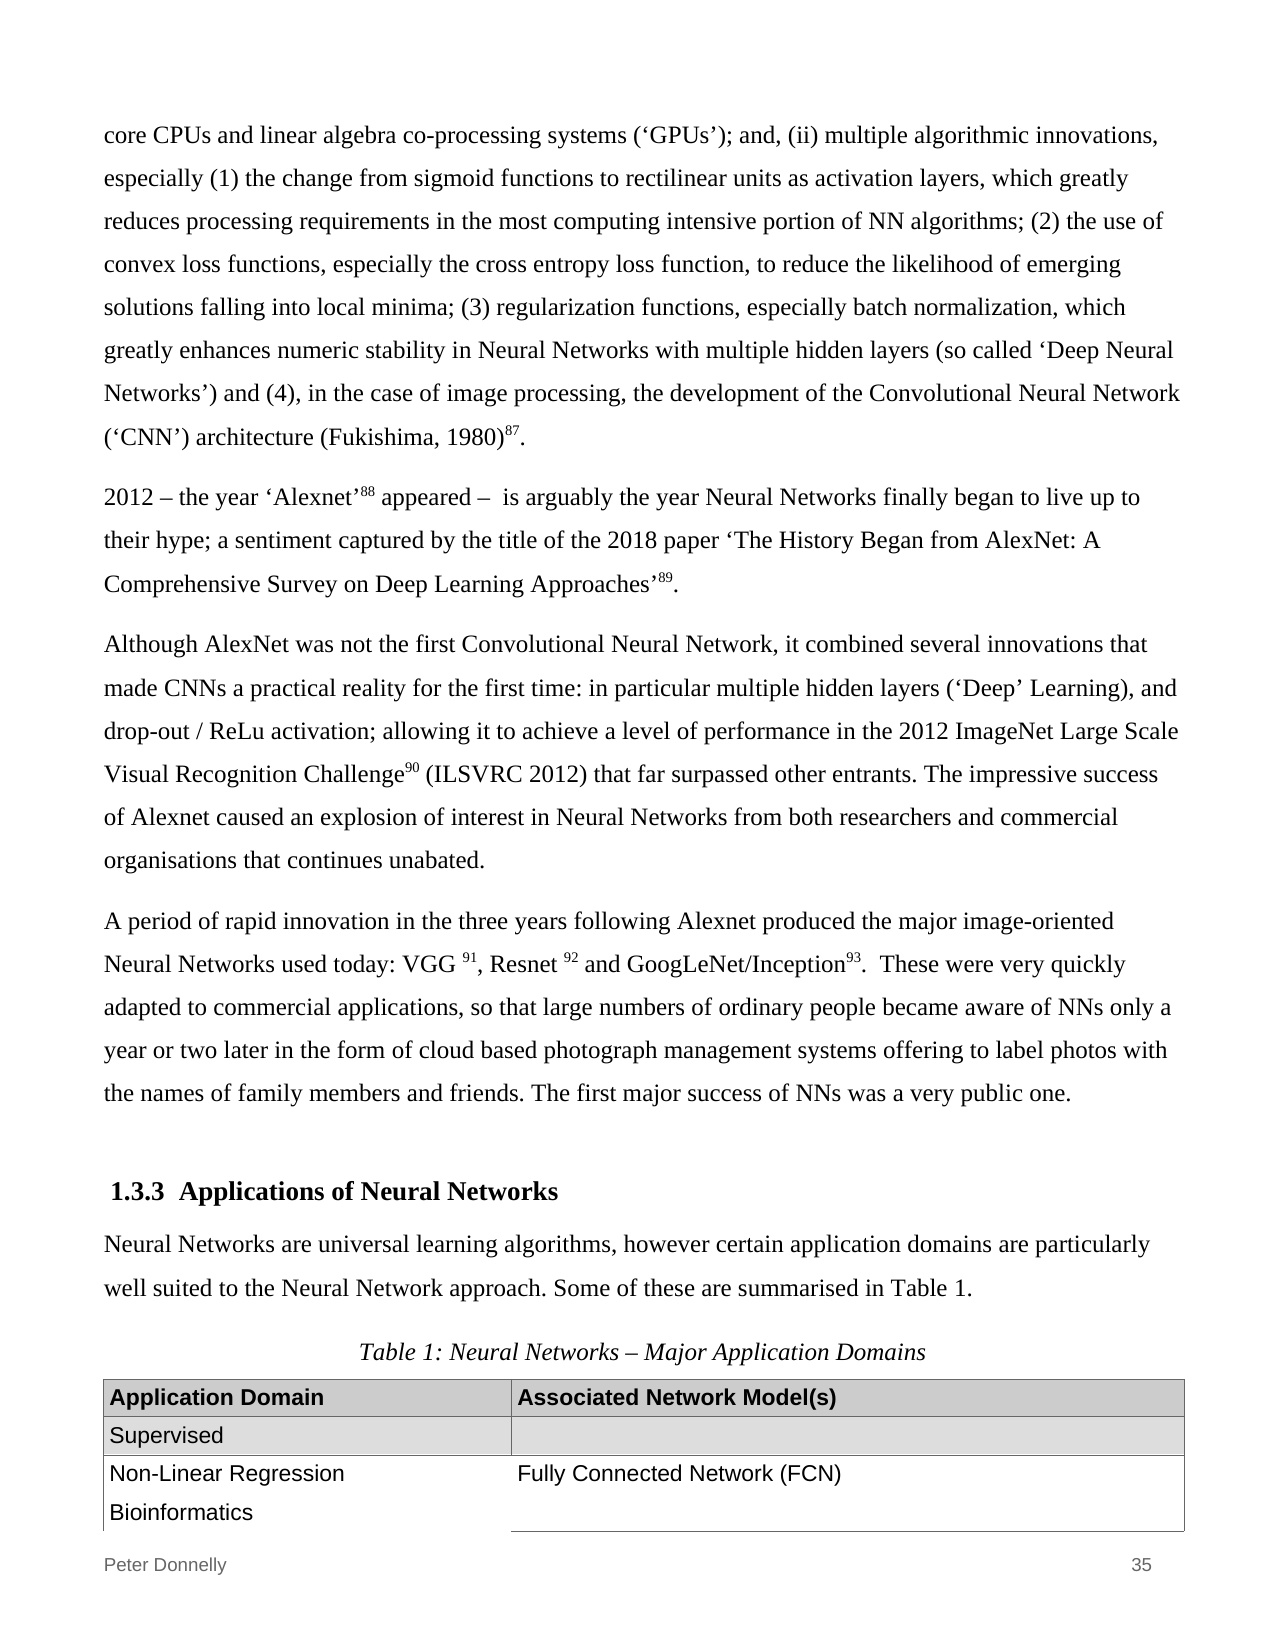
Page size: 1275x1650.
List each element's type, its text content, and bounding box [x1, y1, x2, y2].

table_cell Supervised [104, 1417, 511, 1454]
table_header Application Domain [104, 1380, 511, 1416]
subtitle Applications of Neural Networks [103, 1175, 1181, 1206]
table_cell Non-Linear Regression [104, 1456, 511, 1492]
table_cell Fully Connected Network (FCN) [511, 1456, 1184, 1531]
text Although AlexNet was not the first Convolutional Neural Network, it combined several innovations that made CNNs a practical reality for the first time: in particular multiple hidden layers (‘Deep’ Learning), and drop-out / ReLu activation; allowing it to achieve a level of performance in the 2012 ImageNet Large Scale Visual Recognition Challenge (ILSVRC 2012) that far surpassed other entrants. The impressive success of Alexnet caused an explosion of interest in Neural Networks from both researchers and commercial organisations that continues unabated. [103, 629, 1181, 874]
text Table 1: Neural Networks – Major Application Domains [103, 1337, 1181, 1366]
table_cell Bioinformatics [104, 1493, 511, 1531]
text 2012 – the year ‘Alexnet’ appeared – is arguably the year Neural Networks finally began to live up to their hype; a sentiment captured by the title of the 2018 paper ‘The History Began from AlexNet: A Comprehensive Survey on Deep Learning Approaches’. [103, 482, 1181, 597]
table_header Associated Network Model(s) [512, 1380, 1184, 1416]
text A period of rapid innovation in the three years following Alexnet produced the major image-oriented Neural Networks used today: VGG , Resnet and GoogLeNet/Inception. These were very quickly adapted to commercial applications, so that large numbers of ordinary people became aware of NNs only a year or two later in the form of cloud based photograph management systems offering to label photos with the names of family members and friends. The first major success of NNs was a very public one. [103, 906, 1181, 1107]
table_cell [512, 1417, 1184, 1454]
text Neural Networks are universal learning algorithms, however certain application domains are particularly well suited to the Neural Network approach. Some of these are summarised in Table 1. [103, 1229, 1181, 1301]
text core CPUs and linear algebra co-processing systems (‘GPUs’); and, (ii) multiple algorithmic innovations, especially (1) the change from sigmoid functions to rectilinear units as activation layers, which greatly reduces processing requirements in the most computing intensive portion of NN algorithms; (2) the use of convex loss functions, especially the cross entropy loss function, to reduce the likelihood of emerging solutions falling into local minima; (3) regularization functions, especially batch normalization, which greatly enhances numeric stability in Neural Networks with multiple hidden layers (so called ‘Deep Neural Networks’) and (4), in the case of image processing, the development of the Convolutional Neural Network (‘CNN’) architecture (Fukishima, 1980). [103, 120, 1181, 450]
